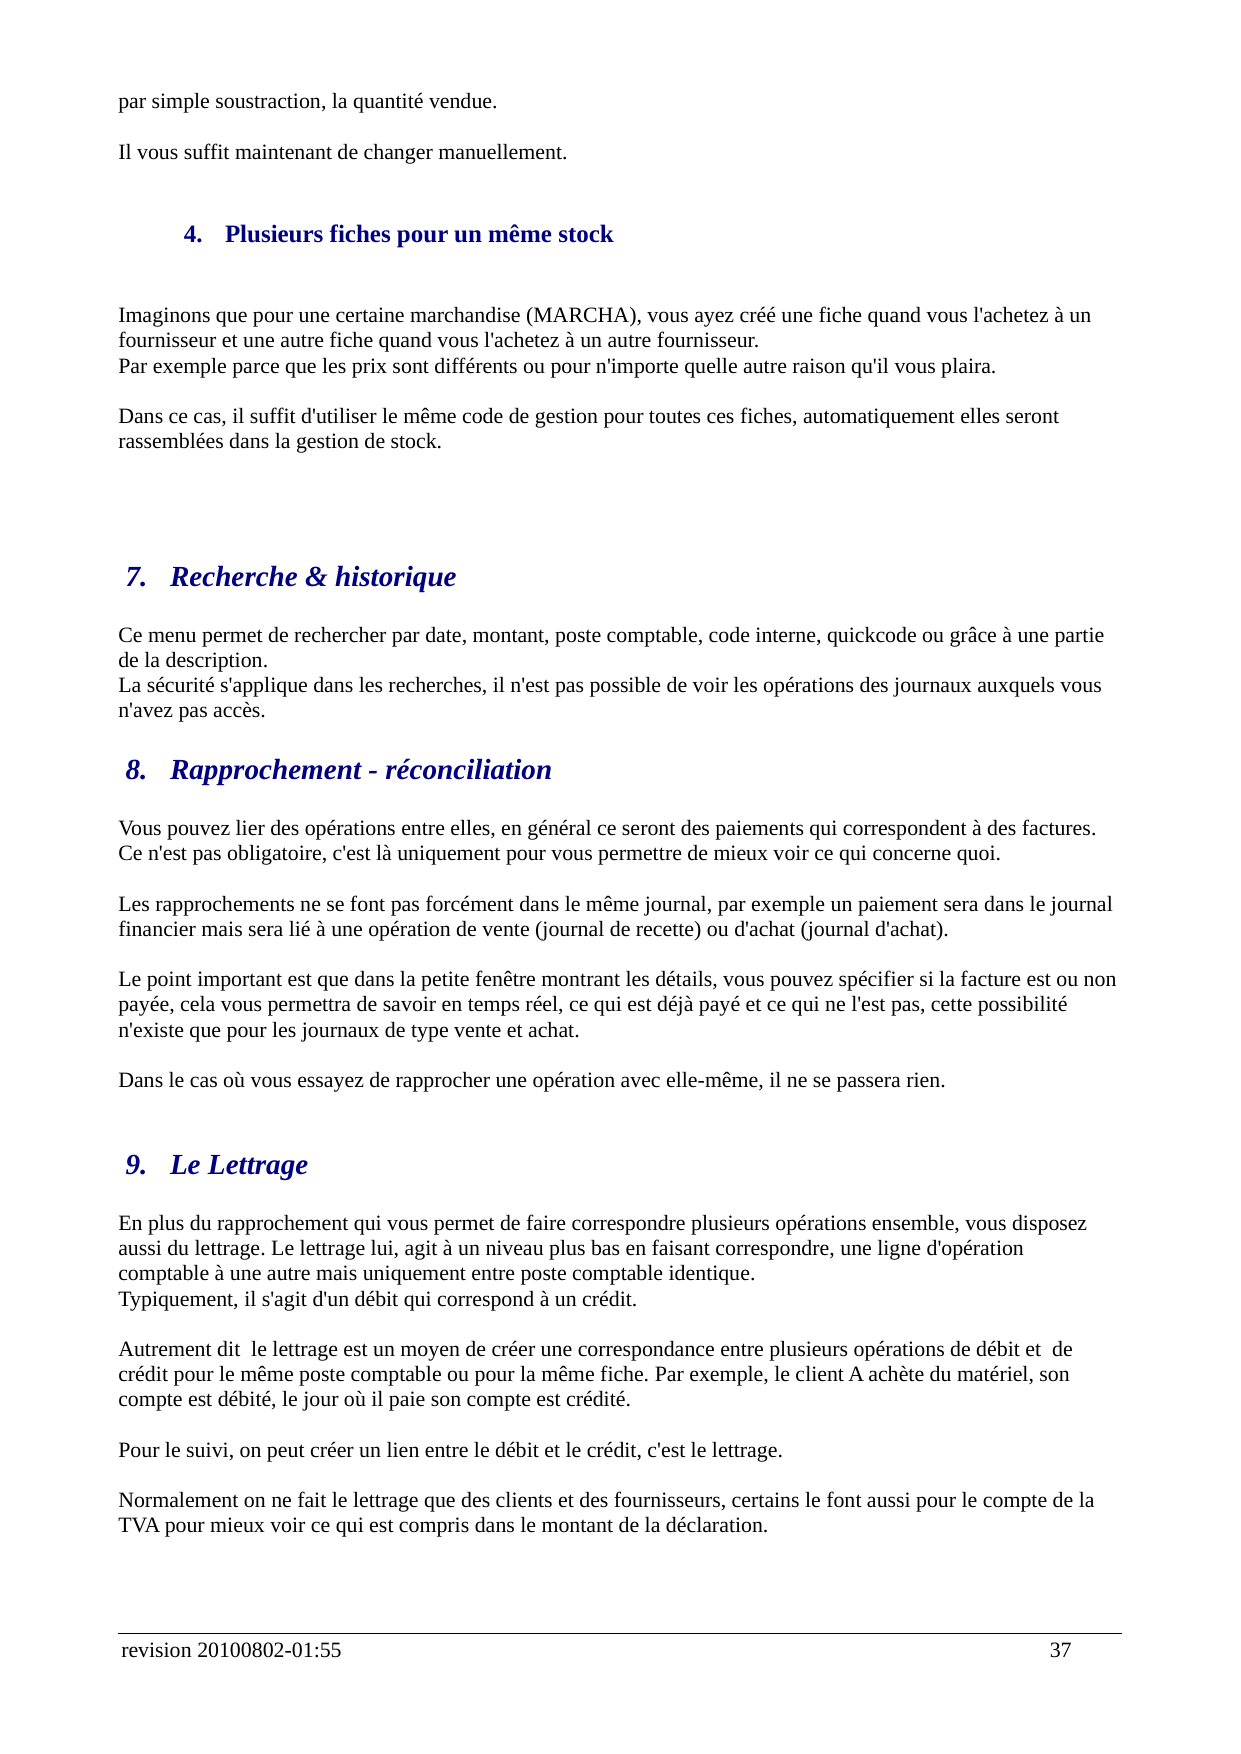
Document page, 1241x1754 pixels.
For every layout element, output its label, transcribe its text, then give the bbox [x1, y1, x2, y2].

text Dans le cas où vous essayez de rapprocher une opération avec elle-même, il ne se passera rien. [118, 1067, 1122, 1092]
subtitle Le Lettrage [118, 1147, 1122, 1181]
text Le point important est que dans la petite fenêtre montrant les détails, vous pouvez spécifier si la facture est ou non payée, cela vous permettra de savoir en temps réel, ce qui est déjà payé et ce qui ne l'est pas, cette possibilité n'existe que pour les journaux de type vente et achat. [118, 966, 1122, 1042]
text Autrement dit le lettrage est un moyen de créer une correspondance entre plusieurs opérations de débit et de crédit pour le même poste comptable ou pour la même fiche. Par exemple, le client A achète du matériel, son compte est débité, le jour où il paie son compte est crédité. [118, 1336, 1122, 1412]
text Imaginons que pour une certaine marchandise (MARCHA), vous ayez créé une fiche quand vous l'achetez à un fournisseur et une autre fiche quand vous l'achetez à un autre fournisseur. [118, 302, 1122, 353]
text Vous pouvez lier des opérations entre elles, en général ce seront des paiements qui correspondent à des factures. Ce n'est pas obligatoire, c'est là uniquement pour vous permettre de mieux voir ce qui concerne quoi. [118, 815, 1122, 865]
text La sécurité s'applique dans les recherches, il n'est pas possible de voir les opérations des journaux auxquels vous n'avez pas accès. [118, 672, 1122, 722]
text Par exemple parce que les prix sont différents ou pour n'importe quelle autre raison qu'il vous plaira. [118, 353, 1122, 378]
text Normalement on ne fait le lettrage que des clients et des fournisseurs, certains le font aussi pour le compte de la TVA pour mieux voir ce qui est compris dans le montant de la déclaration. [118, 1487, 1122, 1538]
text Les rapprochements ne se font pas forcément dans le même journal, par exemple un paiement sera dans le journal financier mais sera lié à une opération de vente (journal de recette) ou d'achat (journal d'achat). [118, 891, 1122, 941]
subtitle Rapprochement - réconciliation [118, 752, 1122, 786]
subtitle Plusieurs fiches pour un même stock [177, 219, 1122, 248]
text Ce menu permet de rechercher par date, montant, poste comptable, code interne, quickcode ou grâce à une partie de la description. [118, 622, 1122, 672]
text par simple soustraction, la quantité vendue. [118, 88, 1122, 114]
text Il vous suffit maintenant de changer manuellement. [118, 139, 1122, 164]
text comptable à une autre mais uniquement entre poste comptable identique. [118, 1260, 1122, 1286]
text En plus du rapprochement qui vous permet de faire correspondre plusieurs opérations ensemble, vous disposez aussi du lettrage. Le lettrage lui, agit à un niveau plus bas en faisant correspondre, une ligne d'opération [118, 1210, 1122, 1260]
text Pour le suivi, on peut créer un lien entre le débit et le crédit, c'est le lettrage. [118, 1437, 1122, 1462]
text Dans ce cas, il suffit d'utiliser le même code de gestion pour toutes ces fiches, automatiquement elles seront rassemblées dans la gestion de stock. [118, 403, 1122, 453]
subtitle Recherche & historique [118, 559, 1122, 592]
text Typiquement, il s'agit d'un débit qui correspond à un crédit. [118, 1286, 1122, 1311]
